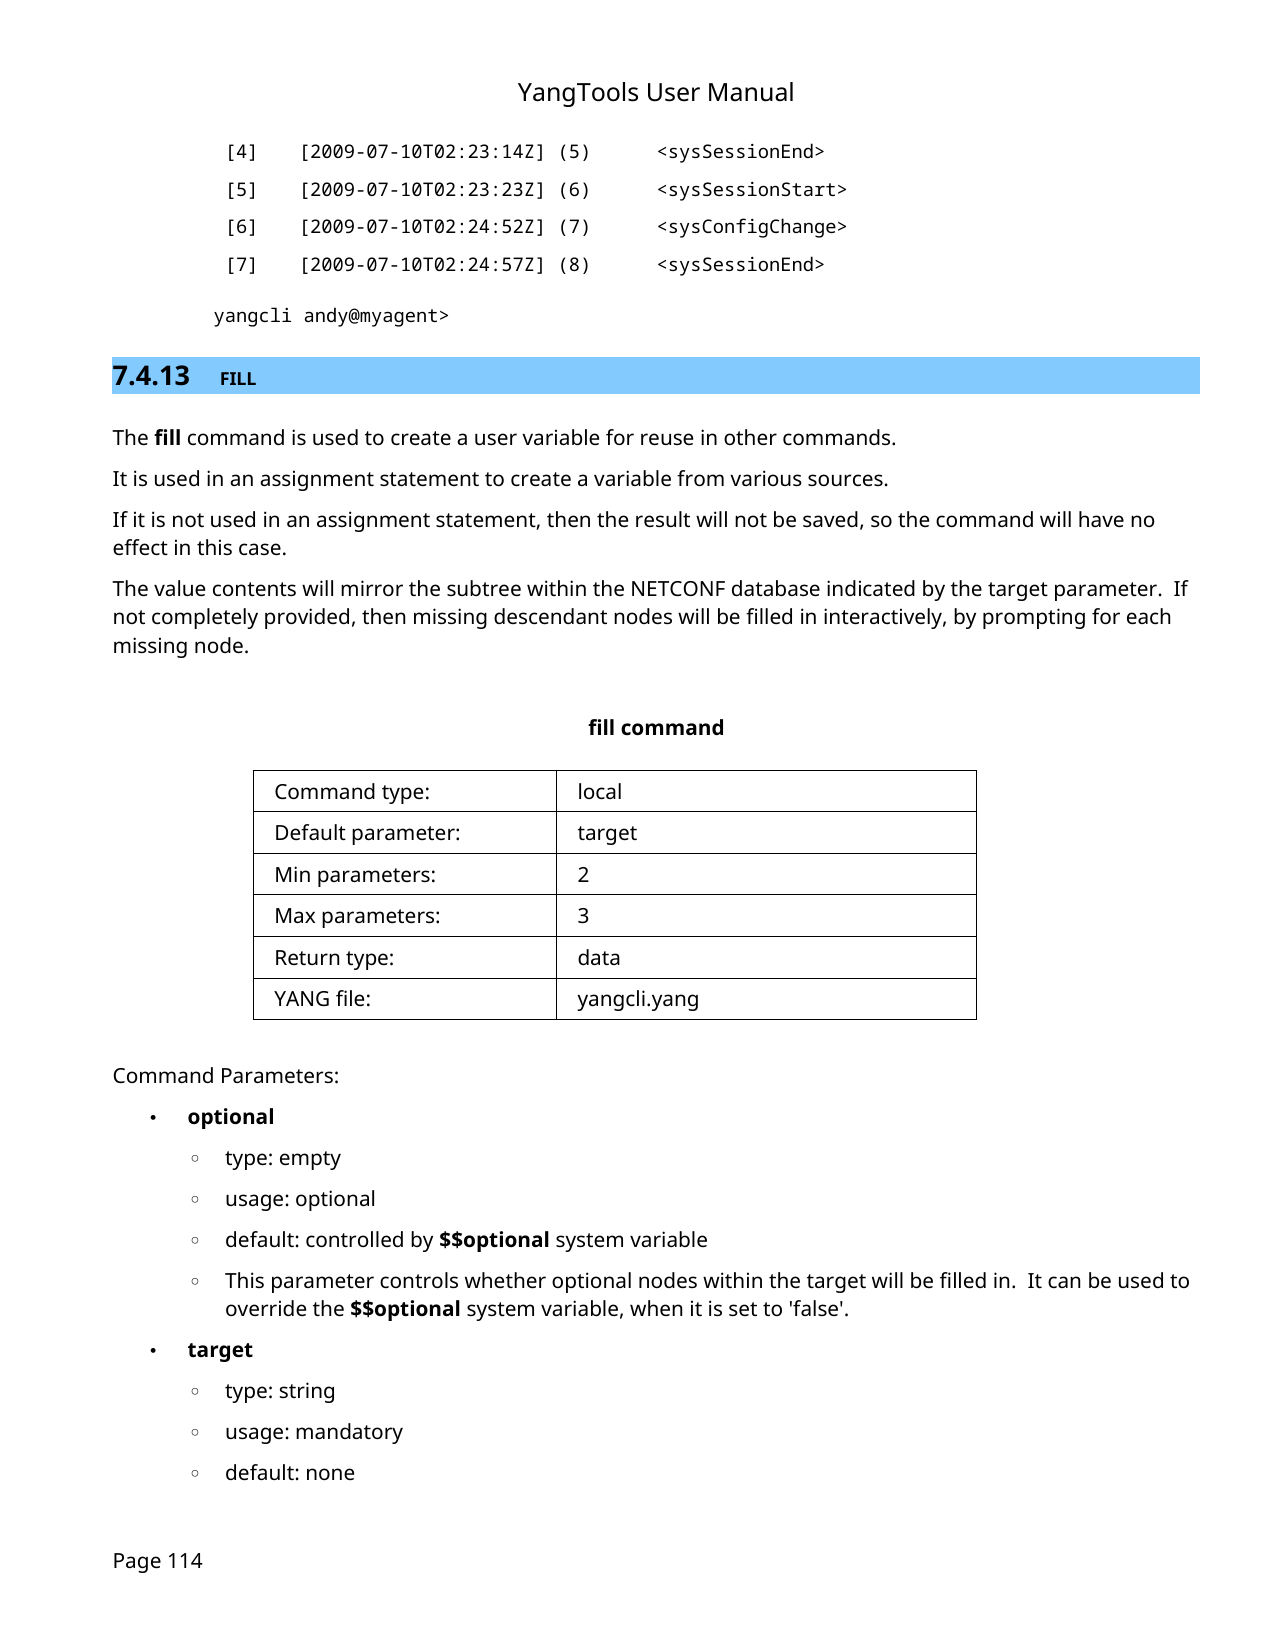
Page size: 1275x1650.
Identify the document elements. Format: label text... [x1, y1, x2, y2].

text If it is not used in an assignment statement, then the result will not be saved, so the command will have no effect in this case. [112, 505, 1200, 562]
list target [150, 1335, 1200, 1363]
table_header local [557, 771, 976, 811]
text The fill command is used to create a user variable for reuse in other commands. [112, 423, 1200, 451]
list usage: optional [187, 1184, 1200, 1212]
list type: string [187, 1376, 1200, 1404]
text The value contents will mirror the subtree within the NETCONF database indicated by the target parameter. If not completely provided, then missing descendant nodes will be filled in interactively, by prompting for each missing node. [112, 574, 1200, 659]
text [6] [2009-07-10T02:24:52Z] (7) <sysConfigChange> [139, 213, 1200, 239]
text [5] [2009-07-10T02:23:23Z] (6) <sysSessionStart> [139, 176, 1200, 202]
text [7] [2009-07-10T02:24:57Z] (8) <sysSessionEnd> yangcli andy@myagent> [139, 251, 1200, 328]
text It is used in an assignment statement to create a variable from various sources. [112, 464, 1200, 492]
subtitle fill [112, 357, 1200, 394]
list default: none [187, 1458, 1200, 1486]
text [4] [2009-07-10T02:23:14Z] (5) <sysSessionEnd> [139, 138, 1200, 164]
list default: controlled by $$optional system variable [187, 1225, 1200, 1253]
table_cell Return type: [254, 937, 556, 977]
list This parameter controls whether optional nodes within the target will be filled in. It can be used to override the $$optional system variable, when it is set to 'false'. [187, 1266, 1200, 1323]
table_cell target [557, 812, 976, 853]
table_cell data [557, 937, 976, 977]
subtitle fill command [127, 713, 1185, 741]
table_cell Max parameters: [254, 895, 556, 936]
list optional [150, 1102, 1200, 1130]
table_cell Default parameter: [254, 812, 556, 853]
table_cell 3 [557, 895, 976, 936]
table_cell yangcli.yang [557, 979, 976, 1019]
list usage: mandatory [187, 1417, 1200, 1445]
list type: empty [187, 1143, 1200, 1171]
table_header Command type: [254, 771, 556, 811]
text Command Parameters: [112, 1061, 1200, 1089]
table_cell Min parameters: [254, 854, 556, 894]
table_cell 2 [557, 854, 976, 894]
table_cell YANG file: [254, 979, 556, 1019]
